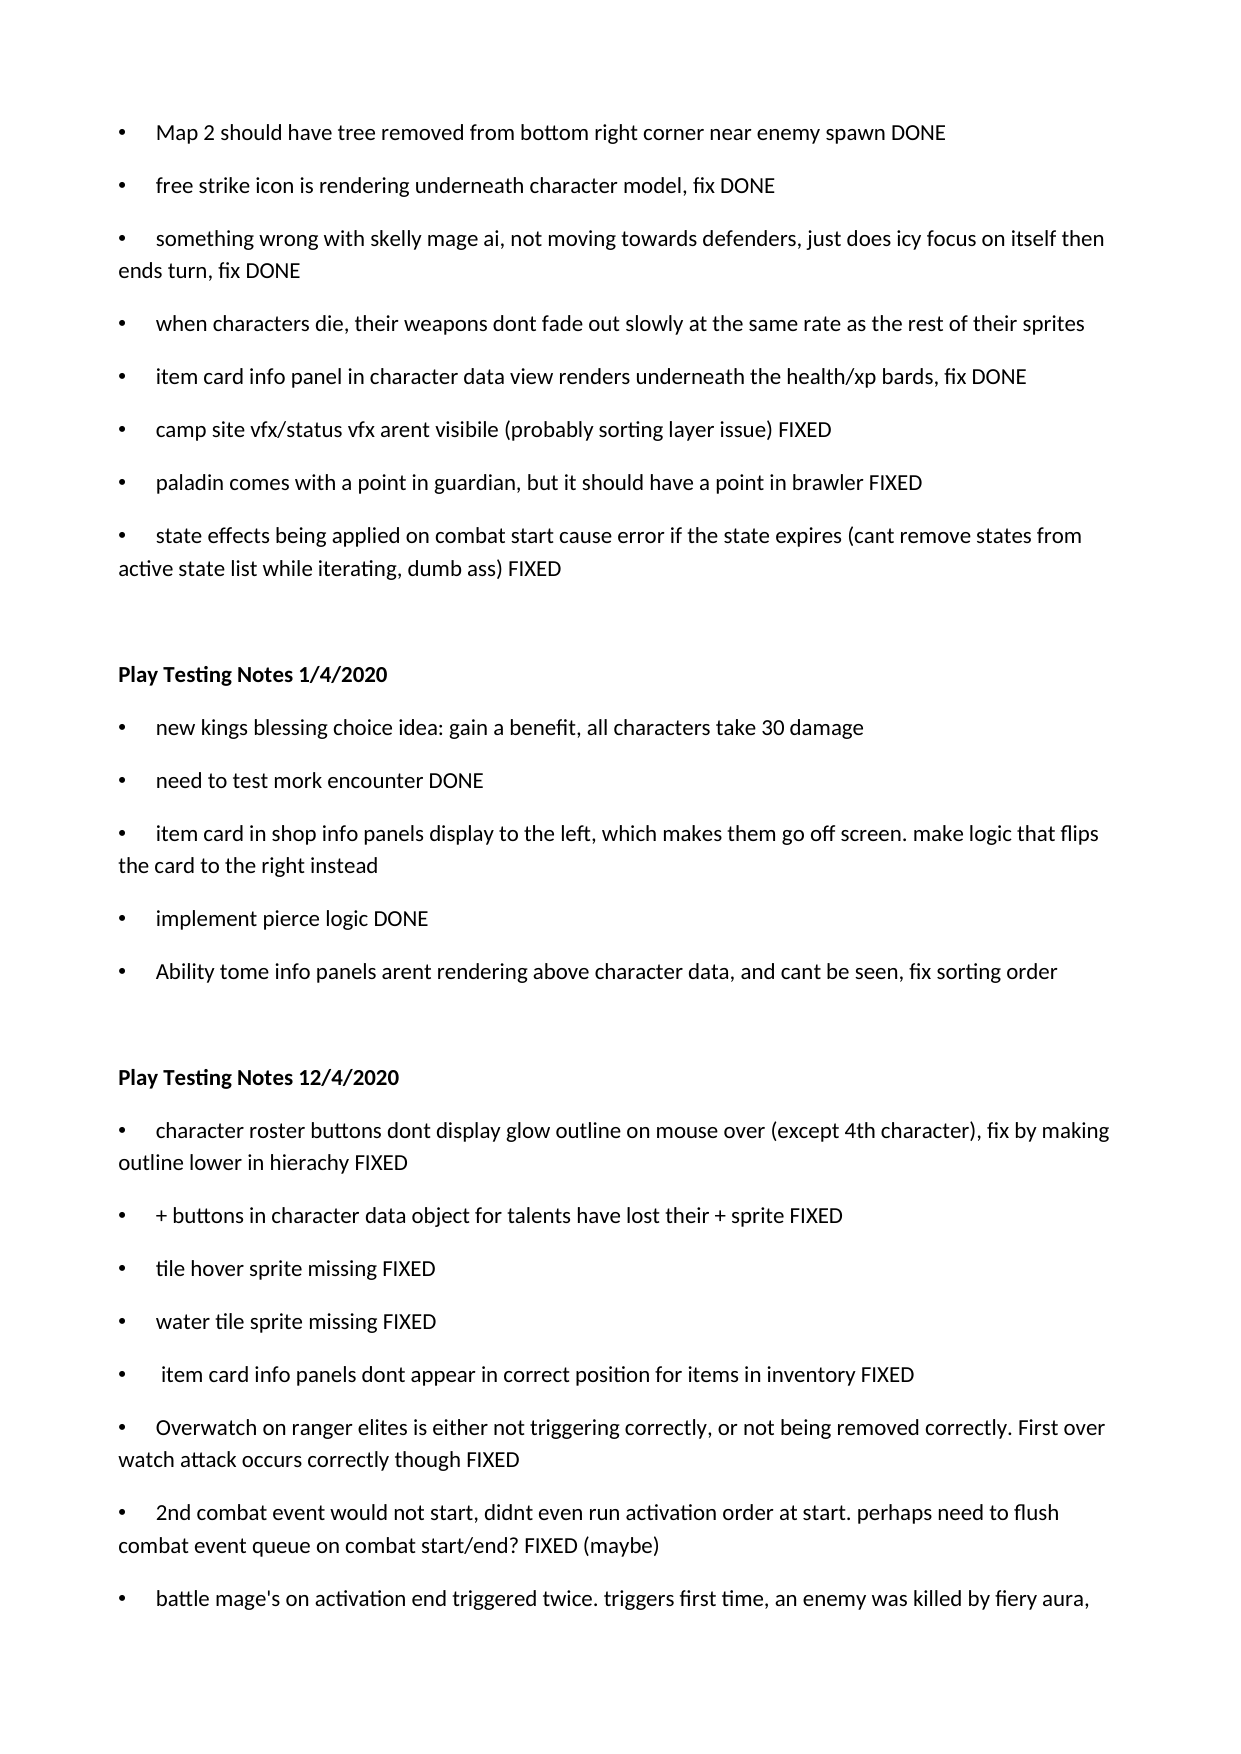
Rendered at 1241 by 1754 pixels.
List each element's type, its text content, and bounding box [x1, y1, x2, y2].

list battle mage's on activation end triggered twice. triggers first time, an enemy was killed by fiery aura, [81, 1584, 1122, 1612]
list item card info panel in character data view renders underneath the health/xp bards, fix DONE [81, 362, 1122, 390]
list paladin comes with a point in guardian, but it should have a point in brawler FIXED [81, 468, 1122, 496]
text Play Testing Notes 12/4/2020 [118, 1063, 1122, 1091]
list item card in shop info panels display to the left, which makes them go off screen. make logic that flips the card to the right instead [81, 819, 1122, 879]
list + buttons in character data object for talents have lost their + sprite FIXED [81, 1201, 1122, 1229]
list new kings blessing choice idea: gain a benefit, all characters take 30 damage [81, 713, 1122, 741]
list water tile sprite missing FIXED [81, 1307, 1122, 1335]
list Map 2 should have tree removed from bottom right corner near enemy spawn DONE [81, 118, 1122, 146]
list tile hover sprite missing FIXED [81, 1254, 1122, 1282]
list item card info panels dont appear in correct position for items in inventory FIXED [81, 1360, 1122, 1388]
list 2nd combat event would not start, didnt even run activation order at start. perhaps need to flush combat event queue on combat start/end? FIXED (maybe) [81, 1498, 1122, 1559]
list Overwatch on ranger elites is either not triggering correctly, or not being removed correctly. First over watch attack occurs correctly though FIXED [81, 1413, 1122, 1473]
list Ability tome info panels arent rendering above character data, and cant be seen, fix sorting order [81, 957, 1122, 985]
list need to test mork encounter DONE [81, 766, 1122, 794]
text Play Testing Notes 1/4/2020 [118, 660, 1122, 688]
list character roster buttons dont display glow outline on mouse over (except 4th character), fix by making outline lower in hierachy FIXED [81, 1116, 1122, 1176]
list when characters die, their weapons dont fade out slowly at the same rate as the rest of their sprites [81, 309, 1122, 337]
list something wrong with skelly mage ai, not moving towards defenders, just does icy focus on itself then ends turn, fix DONE [81, 224, 1122, 284]
list free strike icon is rendering underneath character model, fix DONE [81, 171, 1122, 199]
list camp site vfx/status vfx arent visibile (probably sorting layer issue) FIXED [81, 415, 1122, 443]
list implement pierce logic DONE [81, 904, 1122, 932]
list state effects being applied on combat start cause error if the state expires (cant remove states from active state list while iterating, dumb ass) FIXED [81, 521, 1122, 582]
